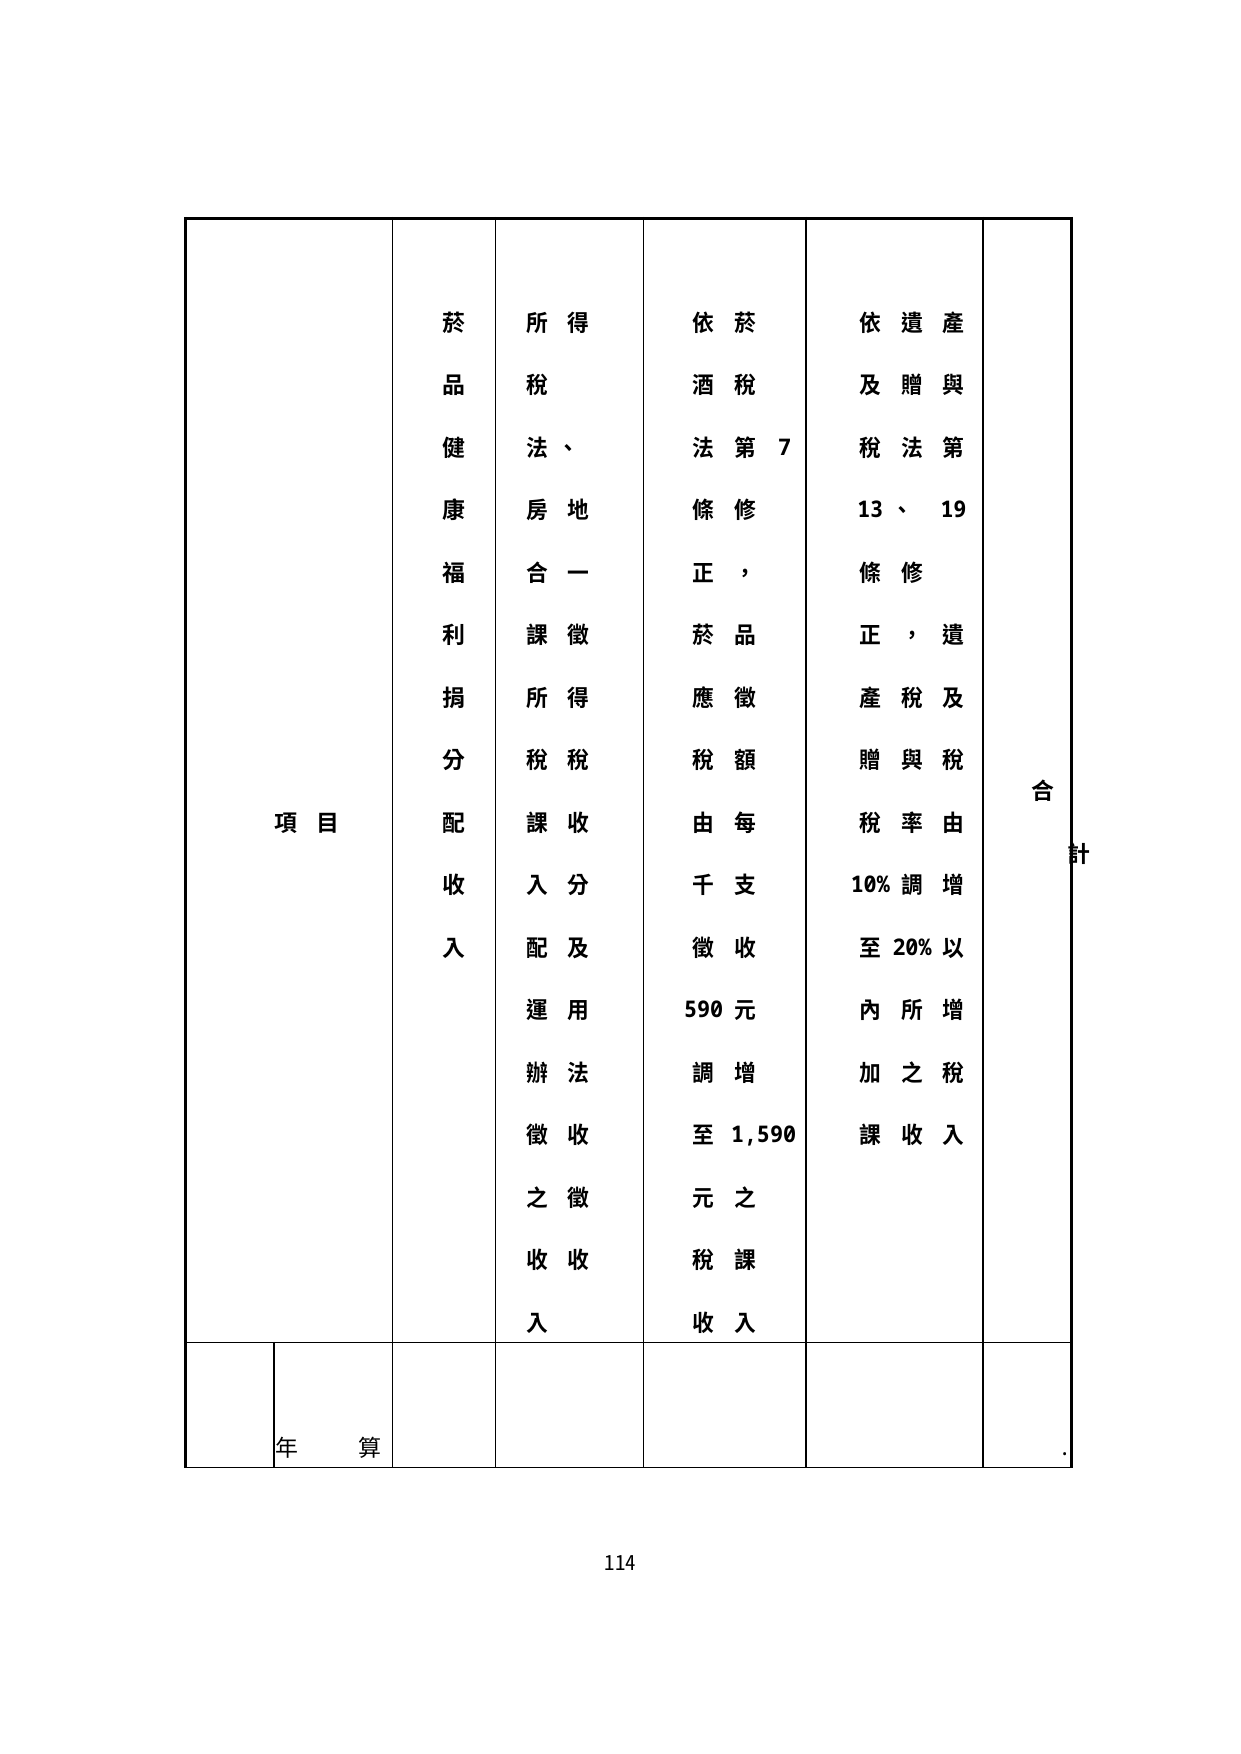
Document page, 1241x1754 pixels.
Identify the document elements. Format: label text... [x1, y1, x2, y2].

table_header 所得稅法、房地合一課徵所得稅稅課收入分配及運用辦法徵收之徵收收入 [496, 220, 643, 1342]
table_header 項目 [187, 220, 392, 1342]
table_cell 預算數 [275, 1343, 392, 1467]
table_header 菸品健康福利捐分配收入 [393, 220, 495, 1342]
table_cell 108年度 [187, 1343, 273, 1467]
table_header 依遺產及贈與稅法第13、19條修正，遺產稅及贈與稅稅率由10%調增至20%以內所增加之稅課收入 [807, 220, 982, 1342]
table_header 依菸酒稅法第7條修正，菸品應徵稅額由每千支徵收590元調增至1,590元之稅課收入 [644, 220, 805, 1342]
table_header 合計 [984, 220, 1070, 1342]
table_cell [393, 1343, 495, 1467]
table_cell [644, 1343, 805, 1467]
table_cell [807, 1343, 982, 1467]
table_cell . [984, 1343, 1070, 1467]
table_cell [496, 1343, 643, 1467]
